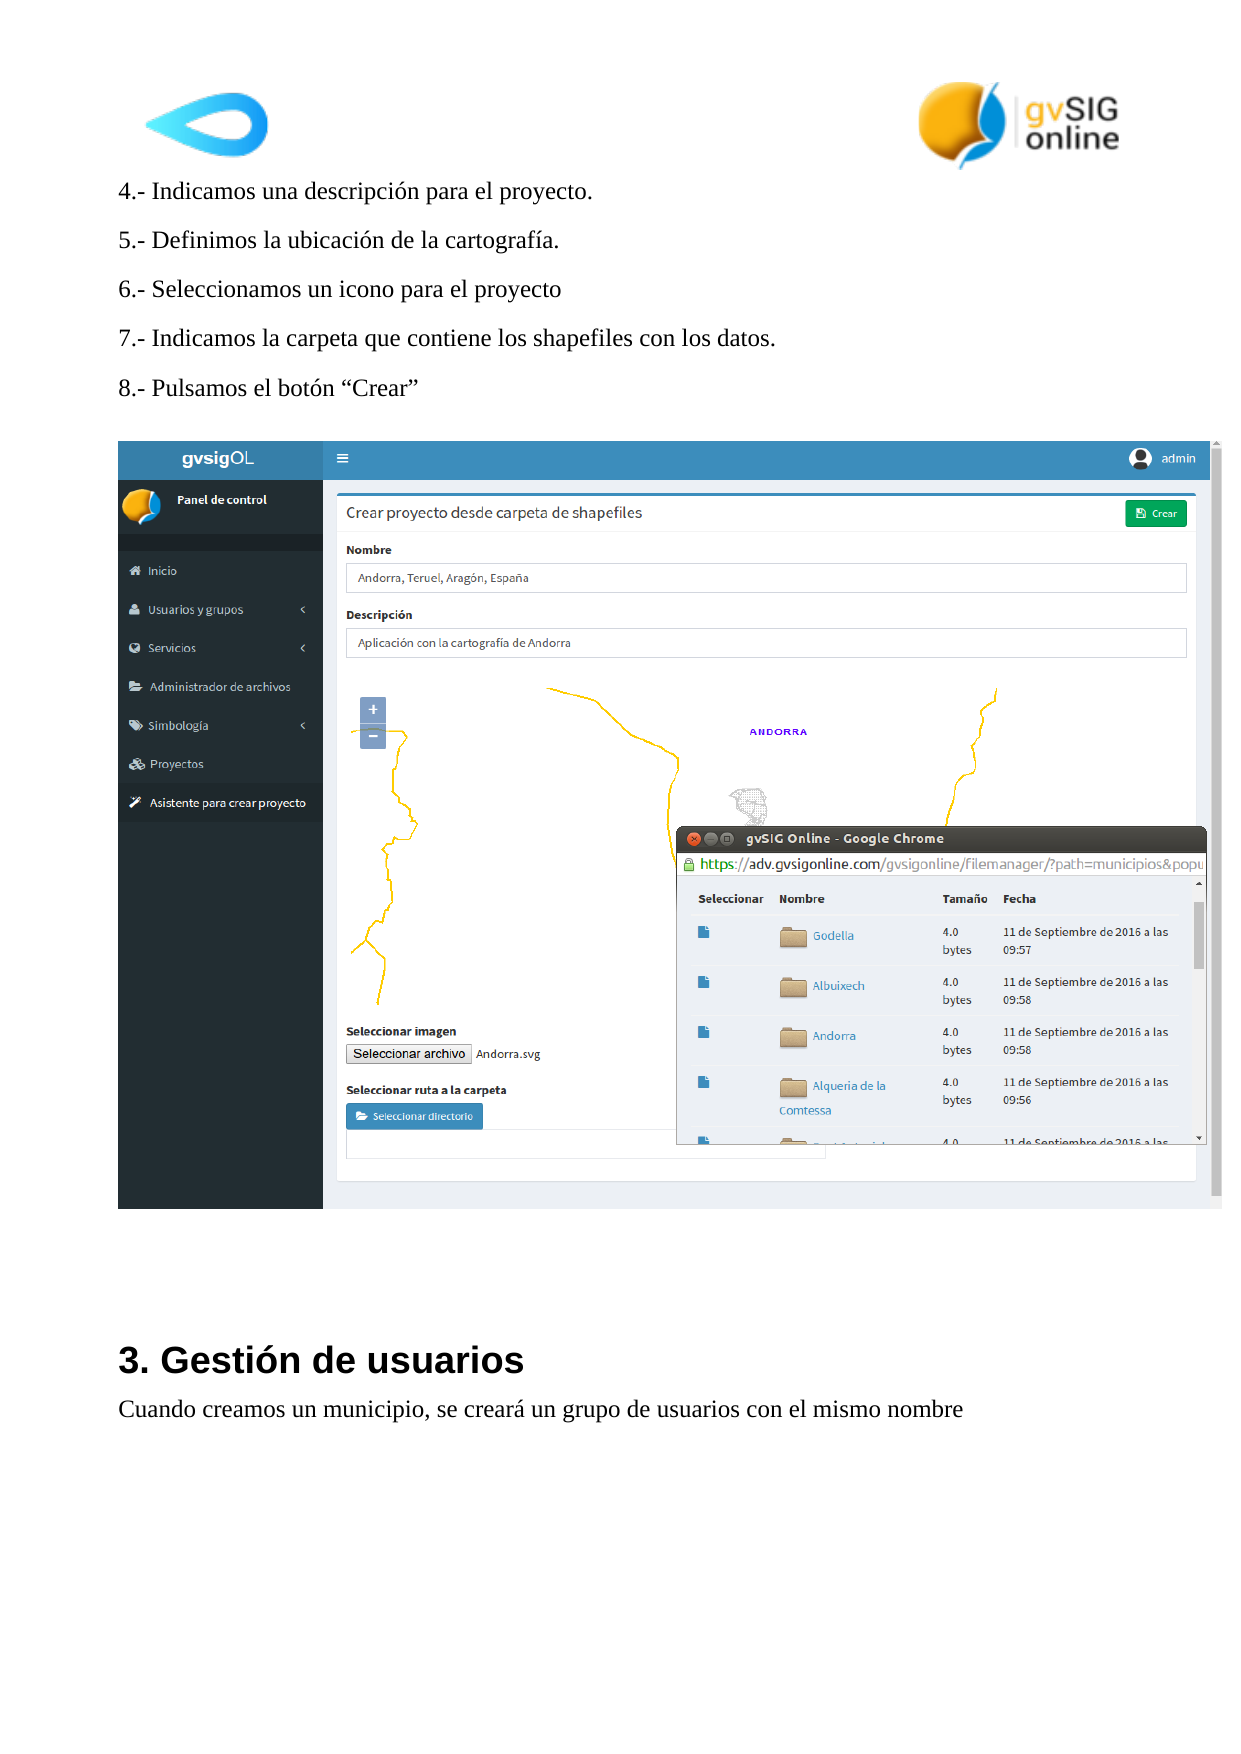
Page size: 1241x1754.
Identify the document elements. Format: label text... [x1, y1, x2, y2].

picture [125, 82, 288, 174]
picture [918, 82, 1119, 170]
text 8.- Pulsamos el botón “Crear” [118, 373, 1122, 401]
picture [118, 441, 1222, 1209]
text 4.- Indicamos una descripción para el proyecto. [118, 176, 1122, 205]
text 7.- Indicamos la carpeta que contiene los shapefiles con los datos. [118, 323, 1122, 352]
text 6.- Seleccionamos un icono para el proyecto [118, 274, 1122, 303]
subtitle 3. Gestión de usuarios [118, 1338, 1122, 1381]
text 5.- Definimos la ubicación de la cartografía. [118, 225, 1122, 254]
text Cuando creamos un municipio, se creará un grupo de usuarios con el mismo nombre [118, 1394, 1122, 1422]
